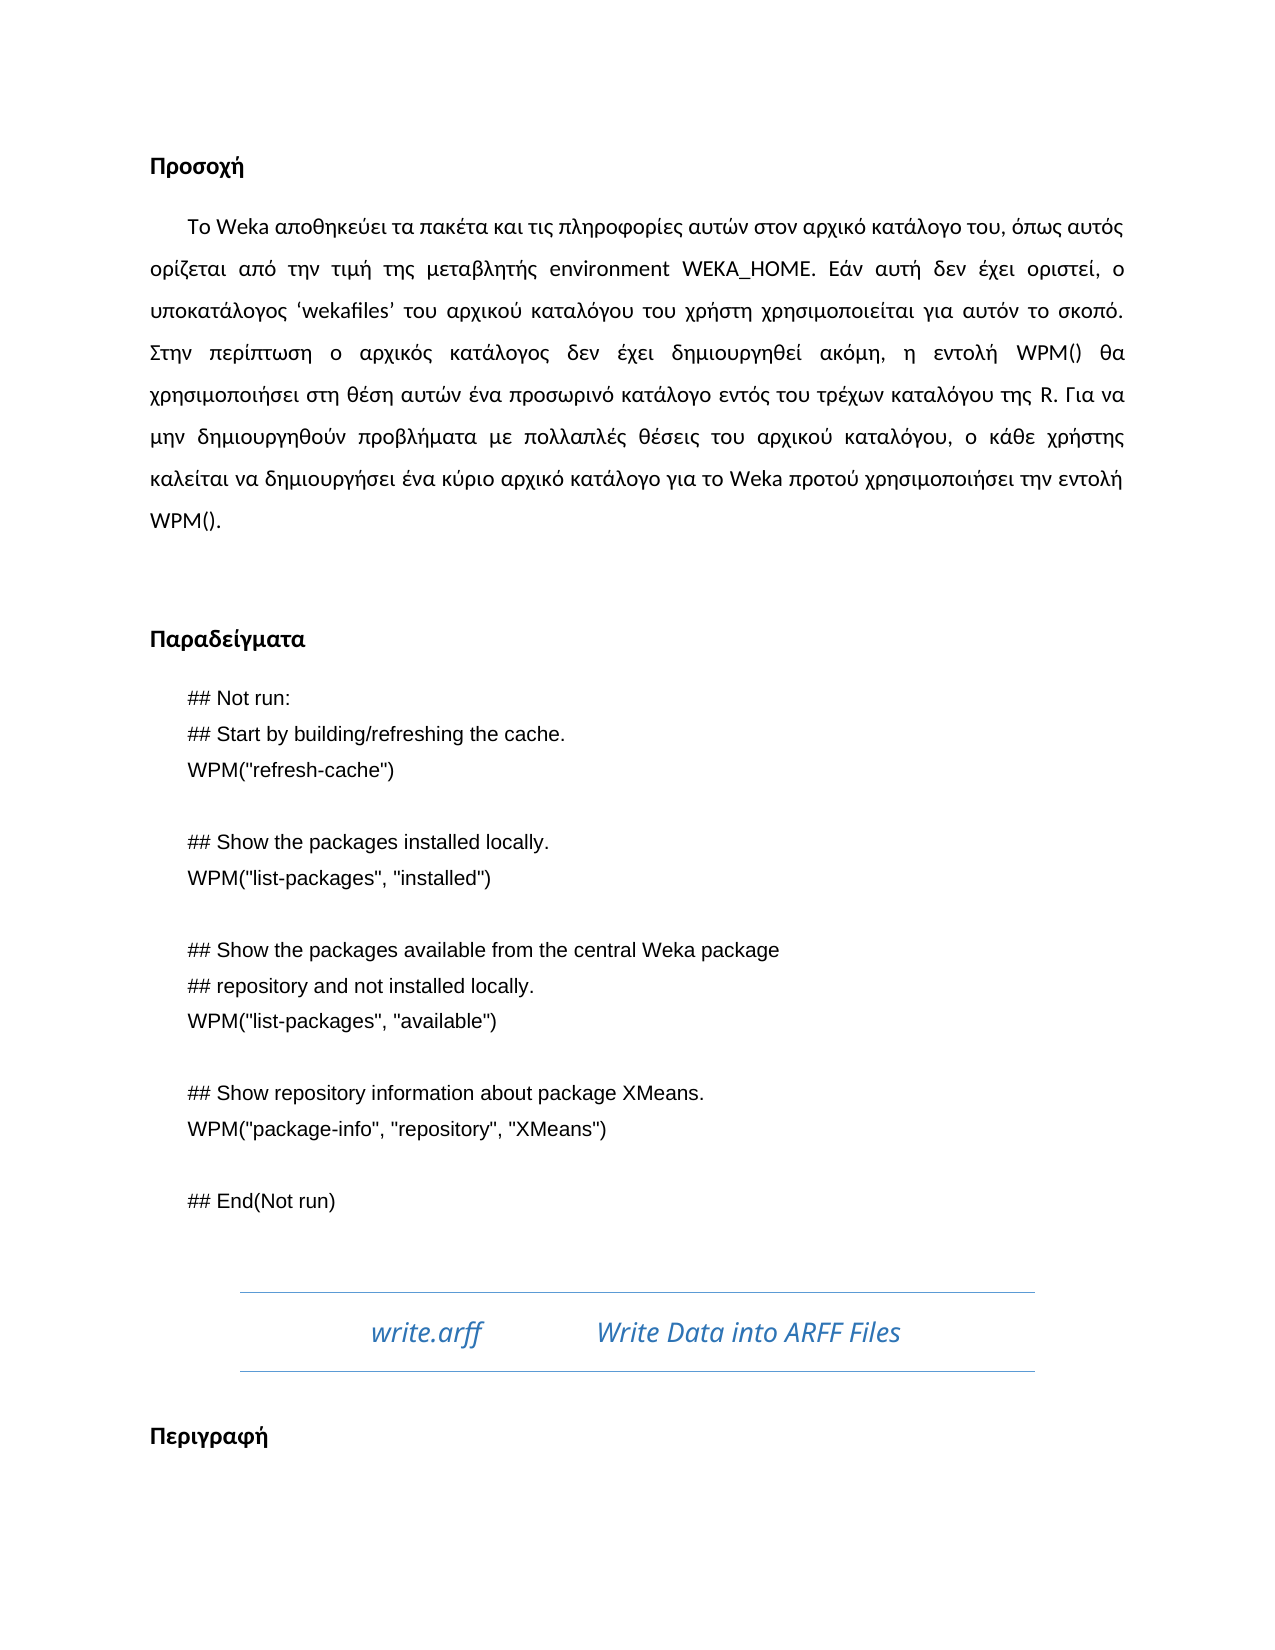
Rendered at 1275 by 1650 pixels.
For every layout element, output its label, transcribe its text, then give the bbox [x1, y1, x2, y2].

text ## Start by building/refreshing the cache. [150, 722, 1125, 746]
text ## Not run: [150, 686, 1125, 710]
text WPM("refresh-cache") [150, 758, 1125, 782]
text ## End(Not run) [150, 1189, 1125, 1213]
text WPM("list-packages", "installed") [150, 866, 1125, 889]
text Περιγραφή [150, 1420, 1125, 1451]
subtitle write.arff Write Data into ARFF Files [240, 1293, 1035, 1371]
text ## repository and not installed locally. [150, 973, 1125, 997]
text Προσοχή [150, 150, 1125, 181]
text ## Show the packages available from the central Weka package [150, 937, 1125, 961]
text Το Weka αποθηκεύει τα πακέτα και τις πληροφορίες αυτών στον αρχικό κατάλογο του, όπως αυτός ορίζεται από την τιμή της μεταβλητής environment WEKA_HOME. Εάν αυτή δεν έχει οριστεί, ο υποκατάλογος ‘wekafiles’ του αρχικού καταλόγου του χρήστη χρησιμοποιείται για αυτόν το σκοπό. Στην περίπτωση ο αρχικός κατάλογος δεν έχει δημιουργηθεί ακόμη, η εντολή WPM() θα χρησιμοποιήσει στη θέση αυτών ένα προσωρινό κατάλογο εντός του τρέχων καταλόγου της R. Για να μην δημιουργηθούν προβλήματα με πολλαπλές θέσεις του αρχικού καταλόγου, ο κάθε χρήστης καλείται να δημιουργήσει ένα κύριο αρχικό κατάλογο για το Weka προτού χρησιμοποιήσει την εντολή WPM(). [150, 212, 1125, 534]
text WPM("package-info", "repository", "XMeans") [150, 1117, 1125, 1141]
text ## Show the packages installed locally. [150, 830, 1125, 854]
text ## Show repository information about package XMeans. [150, 1081, 1125, 1105]
text WPM("list-packages", "available") [150, 1009, 1125, 1033]
text Παραδείγματα [150, 623, 1125, 654]
